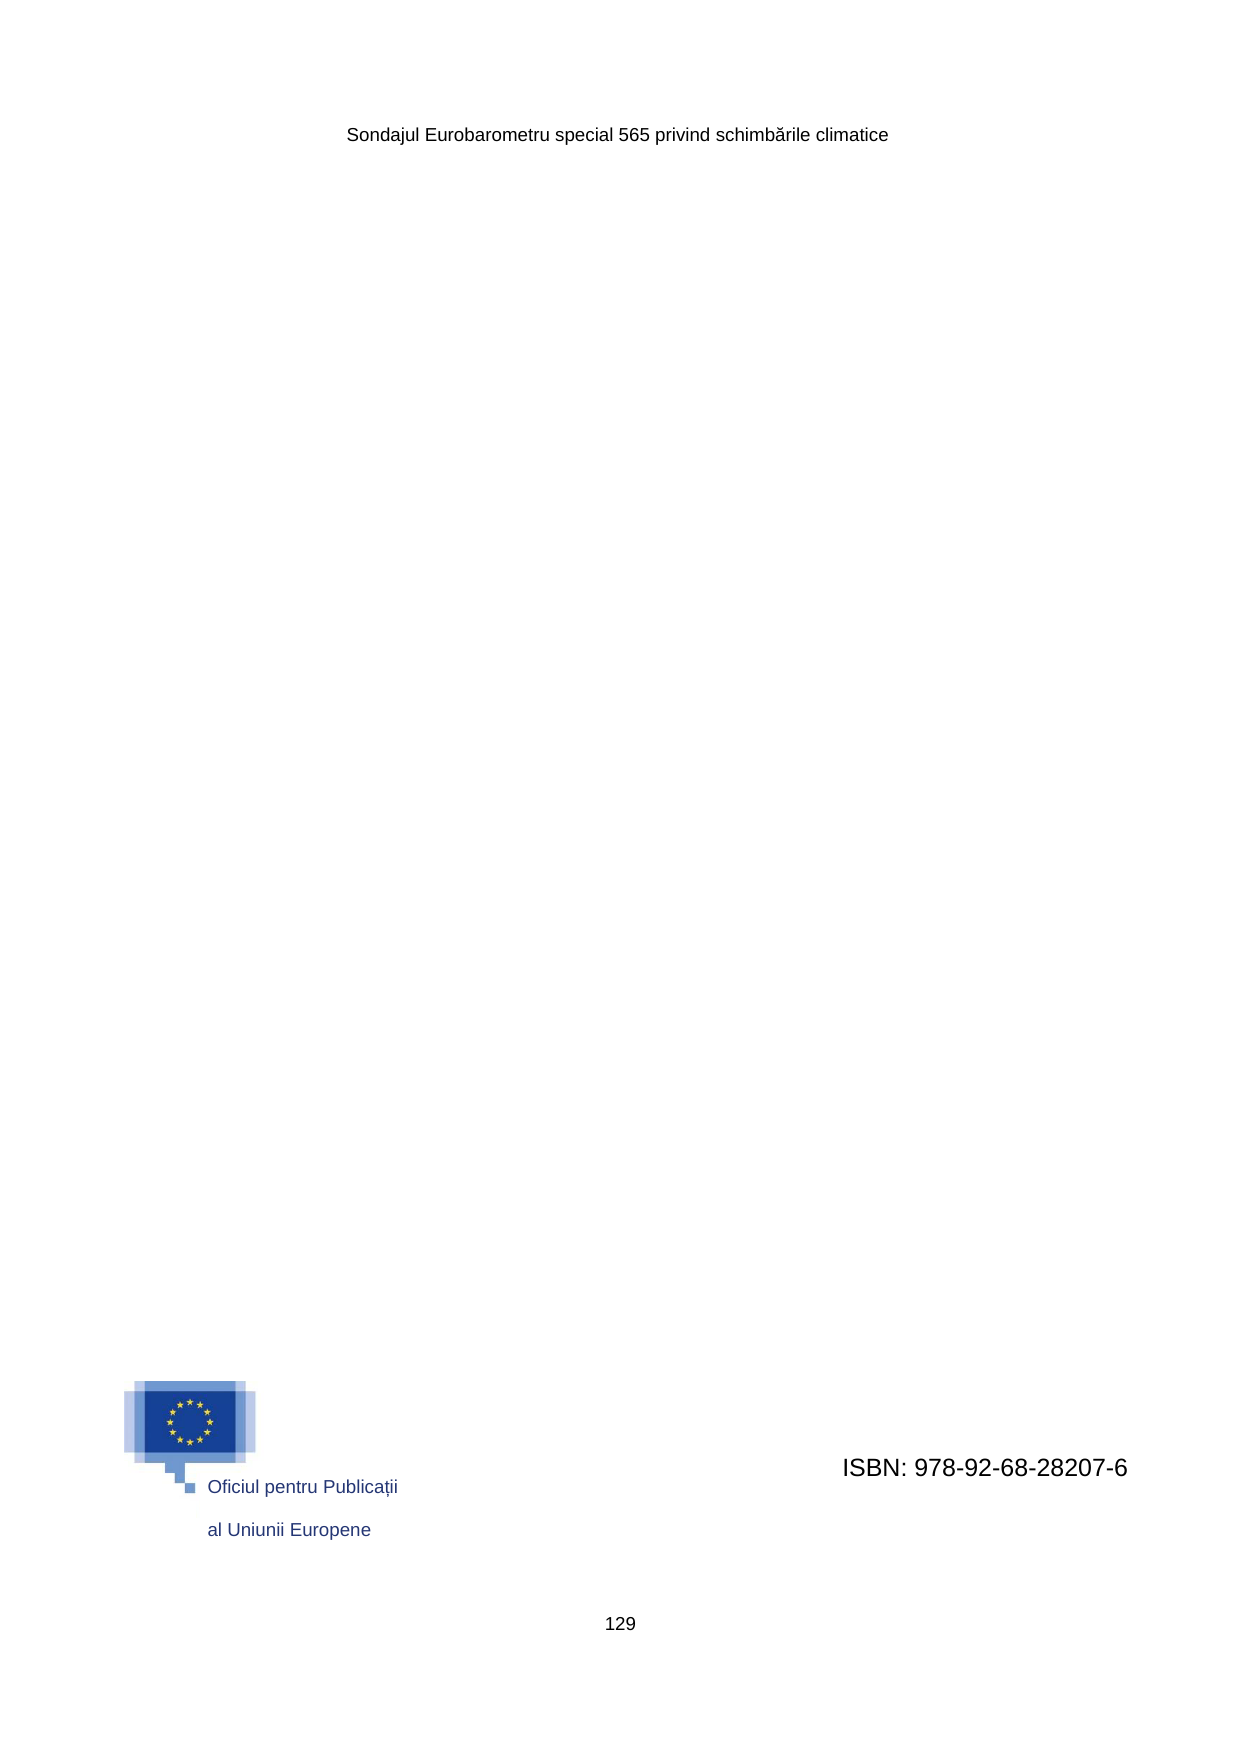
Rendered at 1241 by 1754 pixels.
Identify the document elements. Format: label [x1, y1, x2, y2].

picture [124, 1381, 388, 1518]
